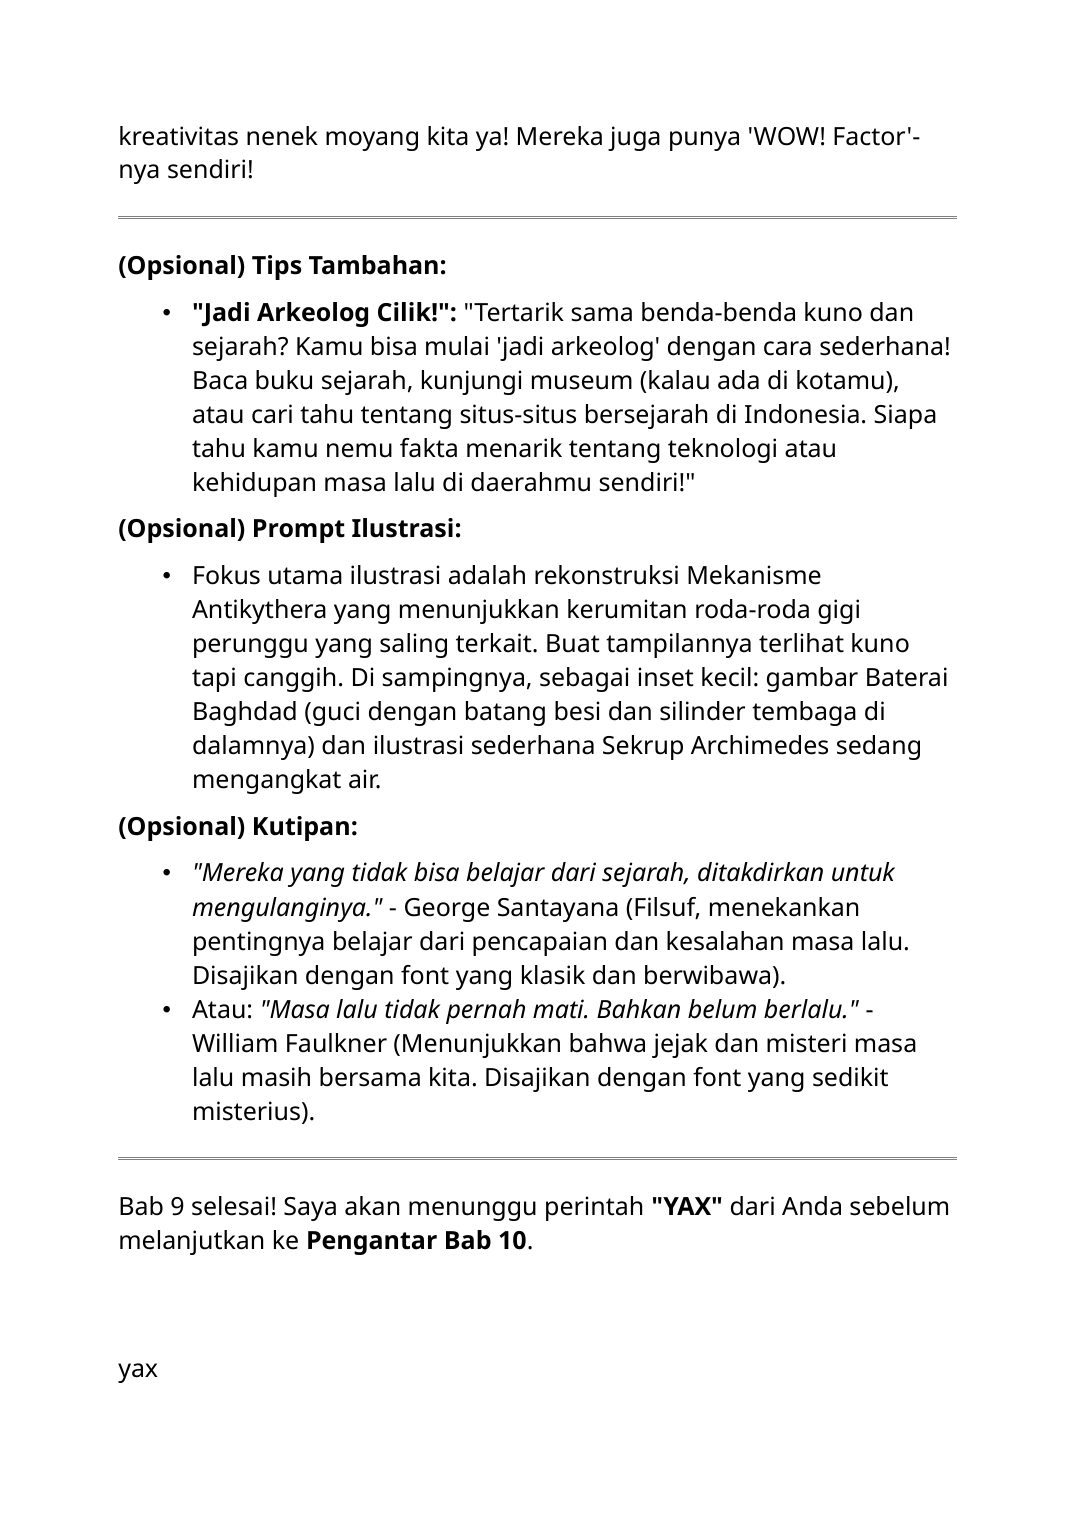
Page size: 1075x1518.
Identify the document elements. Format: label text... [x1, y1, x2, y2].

text (Opsional) Kutipan: [118, 808, 957, 843]
list Fokus utama ilustrasi adalah rekonstruksi Mekanisme Antikythera yang menunjukkan kerumitan roda-roda gigi perunggu yang saling terkait. Buat tampilannya terlihat kuno tapi canggih. Di sampingnya, sebagai inset kecil: gambar Baterai Baghdad (guci dengan batang besi dan silinder tembaga di dalamnya) dan ilustrasi sederhana Sekrup Archimedes sedang mengangkat air. [162, 558, 957, 796]
text yax [118, 1350, 957, 1384]
text (Opsional) Tips Tambahan: [118, 248, 957, 282]
text (Opsional) Prompt Ilustrasi: [118, 511, 957, 545]
text Bab 9 selesai! Saya akan menunggu perintah "YAX" dari Anda sebelum melanjutkan ke Pengantar Bab 10. [118, 1189, 957, 1257]
list "Mereka yang tidak bisa belajar dari sejarah, ditakdirkan untuk mengulanginya." - George Santayana (Filsuf, menekankan pentingnya belajar dari pencapaian dan kesalahan masa lalu. Disajikan dengan font yang klasik dan berwibawa). [162, 855, 957, 991]
list Atau: "Masa lalu tidak pernah mati. Bahkan belum berlalu." - William Faulkner (Menunjukkan bahwa jejak dan misteri masa lalu masih bersama kita. Disajikan dengan font yang sedikit misterius). [162, 991, 957, 1128]
list "Jadi Arkeolog Cilik!": "Tertarik sama benda-benda kuno dan sejarah? Kamu bisa mulai 'jadi arkeolog' dengan cara sederhana! Baca buku sejarah, kunjungi museum (kalau ada di kotamu), atau cari tahu tentang situs-situs bersejarah di Indonesia. Siapa tahu kamu nemu fakta menarik tentang teknologi atau kehidupan masa lalu di daerahmu sendiri!" [162, 294, 957, 498]
text kreativitas nenek moyang kita ya! Mereka juga punya 'WOW! Factor'-nya sendiri! [118, 118, 957, 186]
